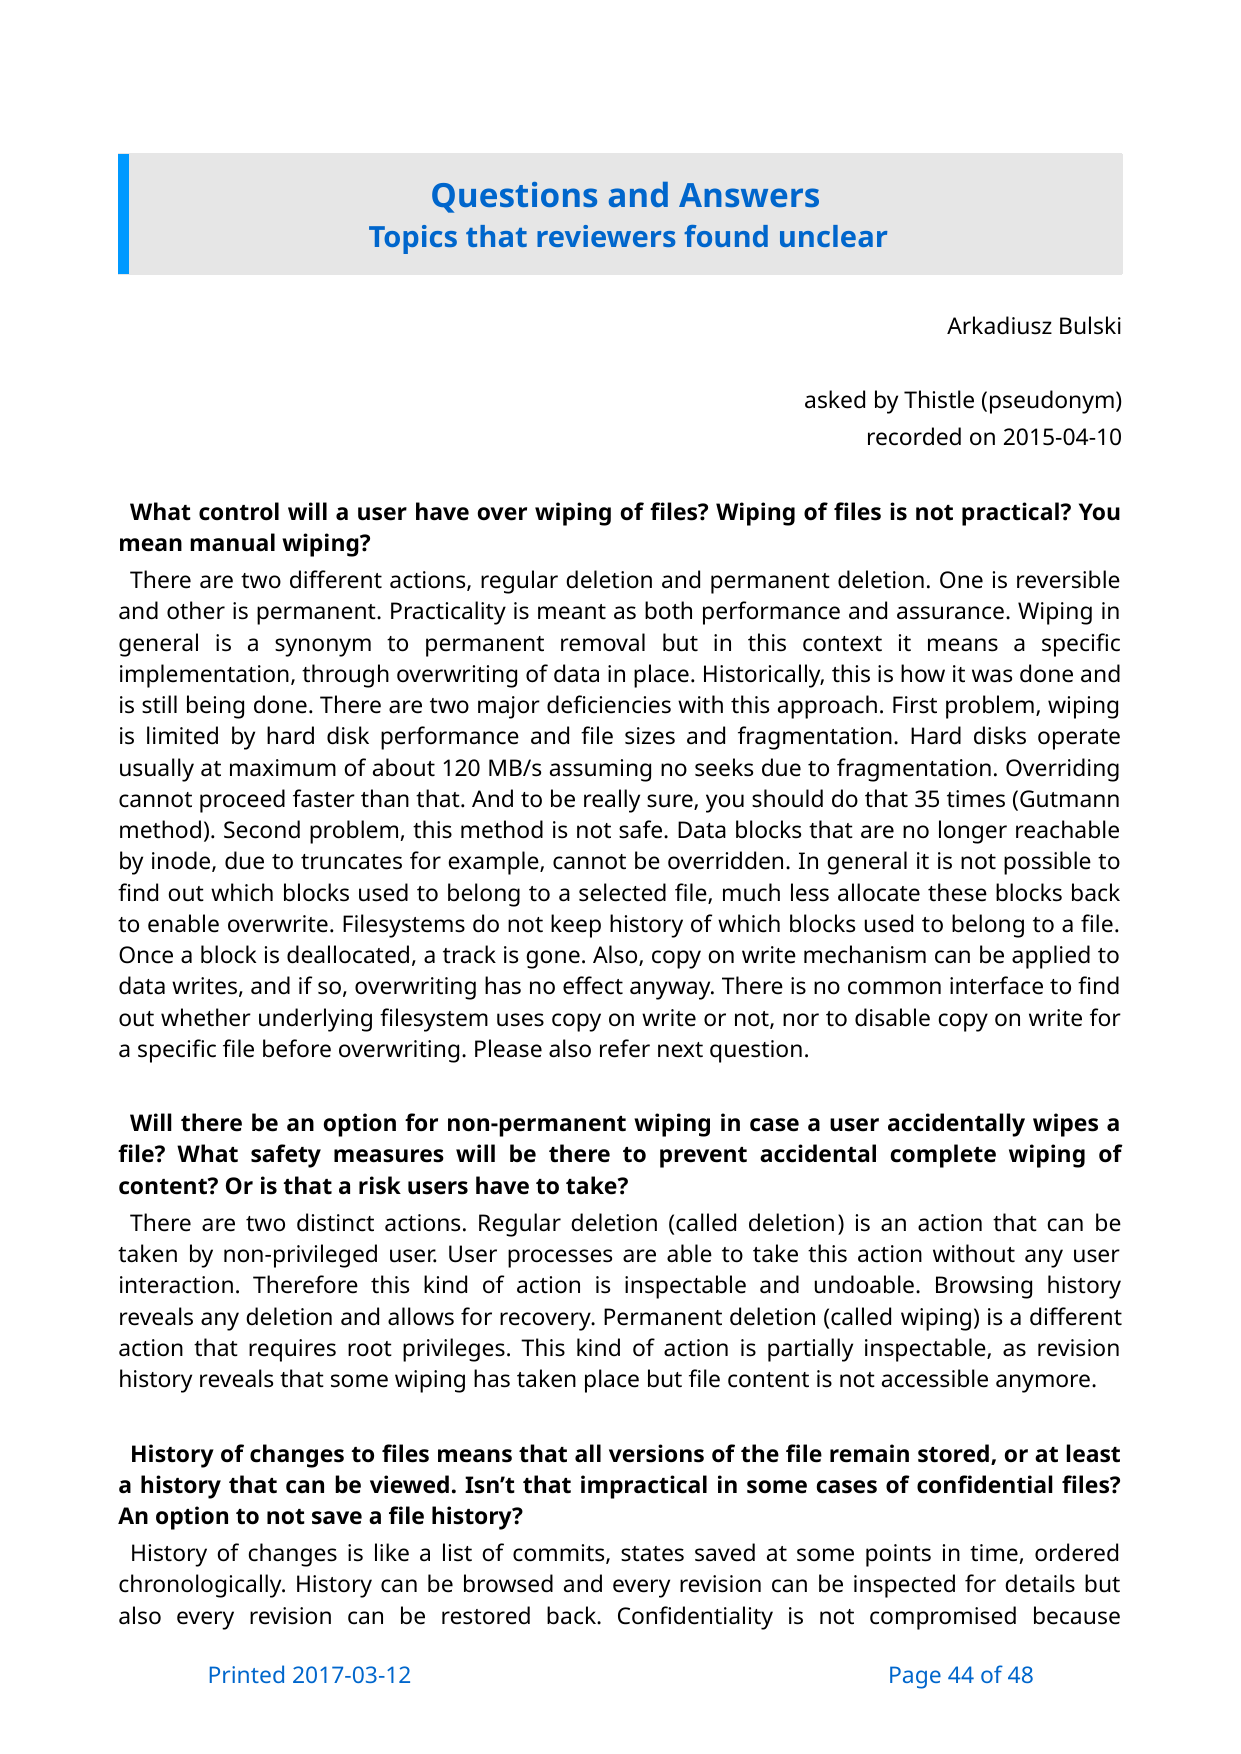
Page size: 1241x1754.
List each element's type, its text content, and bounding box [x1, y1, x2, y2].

text recorded on 2015-04-10 [118, 421, 1122, 452]
text What control will a user have over wiping of files? Wiping of files is not practical? You mean manual wiping? [118, 496, 1122, 558]
text There are two distinct actions. Regular deletion (called deletion) is an action that can be taken by non-privileged user. User processes are able to take this action without any user interaction. Therefore this kind of action is inspectable and undoable. Browsing history reveals any deletion and allows for recovery. Permanent deletion (called wiping) is a different action that requires root privileges. This kind of action is partially inspectable, as revision history reveals that some wiping has taken place but file content is not accessible anymore. [118, 1207, 1122, 1394]
subtitle Questions and Answers Topics that reviewers found unclear [129, 155, 1122, 274]
text History of changes is like a list of commits, states saved at some points in time, ordered chronologically. History can be browsed and every revision can be inspected for details but also every revision can be restored back. Confidentiality is not compromised because [118, 1537, 1122, 1631]
text History of changes to files means that all versions of the file remain stored, or at least a history that can be viewed. Isn’t that impractical in some cases of confidential files? An option to not save a file history? [118, 1437, 1122, 1531]
text Arkadiusz Bulski [118, 310, 1122, 341]
text asked by Thistle (pseudonym) [118, 384, 1122, 415]
text Will there be an option for non-permanent wiping in case a user accidentally wipes a file? What safety measures will be there to prevent accidental complete wiping of content? Or is that a risk users have to take? [118, 1107, 1122, 1201]
text There are two different actions, regular deletion and permanent deletion. One is reversible and other is permanent. Practicality is meant as both performance and assurance. Wiping in general is a synonym to permanent removal but in this context it means a specific implementation, through overwriting of data in place. Historically, this is how it was done and is still being done. There are two major deficiencies with this approach. First problem, wiping is limited by hard disk performance and file sizes and fragmentation. Hard disks operate usually at maximum of about 120 MB/s assuming no seeks due to fragmentation. Overriding cannot proceed faster than that. And to be really sure, you should do that 35 times (Gutmann method). Second problem, this method is not safe. Data blocks that are no longer reachable by inode, due to truncates for example, cannot be overridden. In general it is not possible to find out which blocks used to belong to a selected file, much less allocate these blocks back to enable overwrite. Filesystems do not keep history of which blocks used to belong to a file. Once a block is deallocated, a track is gone. Also, copy on write mechanism can be applied to data writes, and if so, overwriting has no effect anyway. There is no common interface to find out whether underlying filesystem uses copy on write or not, nor to disable copy on write for a specific file before overwriting. Please also refer next question. [118, 564, 1122, 1064]
